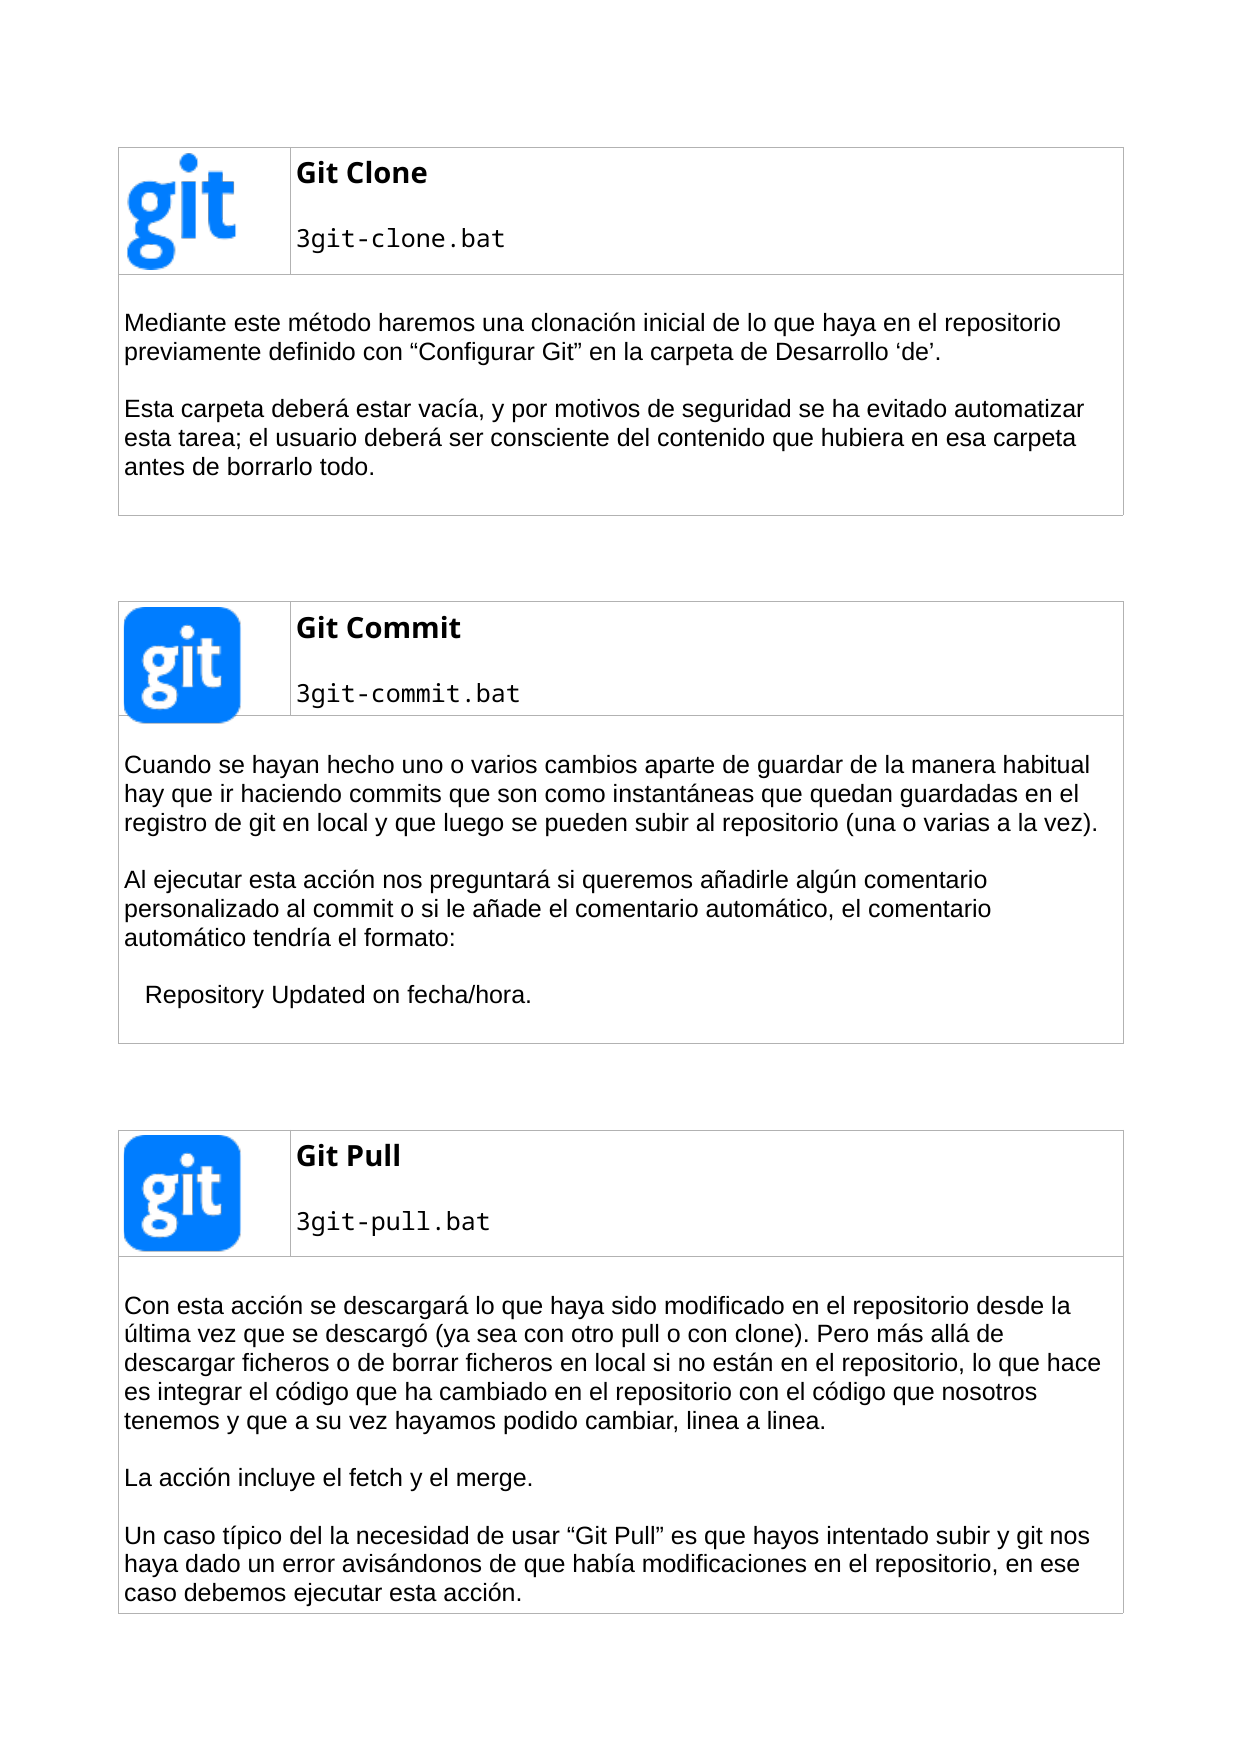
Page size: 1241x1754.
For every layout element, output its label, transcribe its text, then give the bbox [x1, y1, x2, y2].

table_header Git Commit 3git-commit.bat [291, 602, 1123, 715]
picture [123, 152, 242, 270]
table_header [119, 602, 290, 715]
table_header Git Pull 3git-pull.bat [291, 1131, 1123, 1256]
picture [123, 1135, 242, 1253]
table_cell Mediante este método haremos una clonación inicial de lo que haya en el repositorio previamente definido con “Configurar Git” en la carpeta de Desarrollo ‘de’. Esta carpeta deberá estar vacía, y por motivos de seguridad se ha evitado automatizar esta tarea; el usuario deberá ser consciente del contenido que hubiera en esa carpeta antes de borrarlo todo. [119, 275, 1123, 515]
table_cell Cuando se hayan hecho uno o varios cambios aparte de guardar de la manera habitual hay que ir haciendo commits que son como instantáneas que quedan guardadas en el registro de git en local y que luego se pueden subir al repositorio (una o varias a la vez). Al ejecutar esta acción nos preguntará si queremos añadirle algún comentario personalizado al commit o si le añade el comentario automático, el comentario automático tendría el formato: Repository Updated on fecha/hora. [119, 716, 1123, 1043]
table_header Git Clone 3git-clone.bat [291, 148, 1123, 273]
table_cell Con esta acción se descargará lo que haya sido modificado en el repositorio desde la última vez que se descargó (ya sea con otro pull o con clone). Pero más allá de descargar ficheros o de borrar ficheros en local si no están en el repositorio, lo que hace es integrar el código que ha cambiado en el repositorio con el código que nosotros tenemos y que a su vez hayamos podido cambiar, linea a linea. La acción incluye el fetch y el merge. Un caso típico del la necesidad de usar “Git Pull” es que hayos intentado subir y git nos haya dado un error avisándonos de que había modificaciones en el repositorio, en ese caso debemos ejecutar esta acción. [119, 1257, 1123, 1613]
table_header [119, 148, 290, 273]
picture [123, 607, 242, 725]
table_header [119, 1131, 290, 1256]
